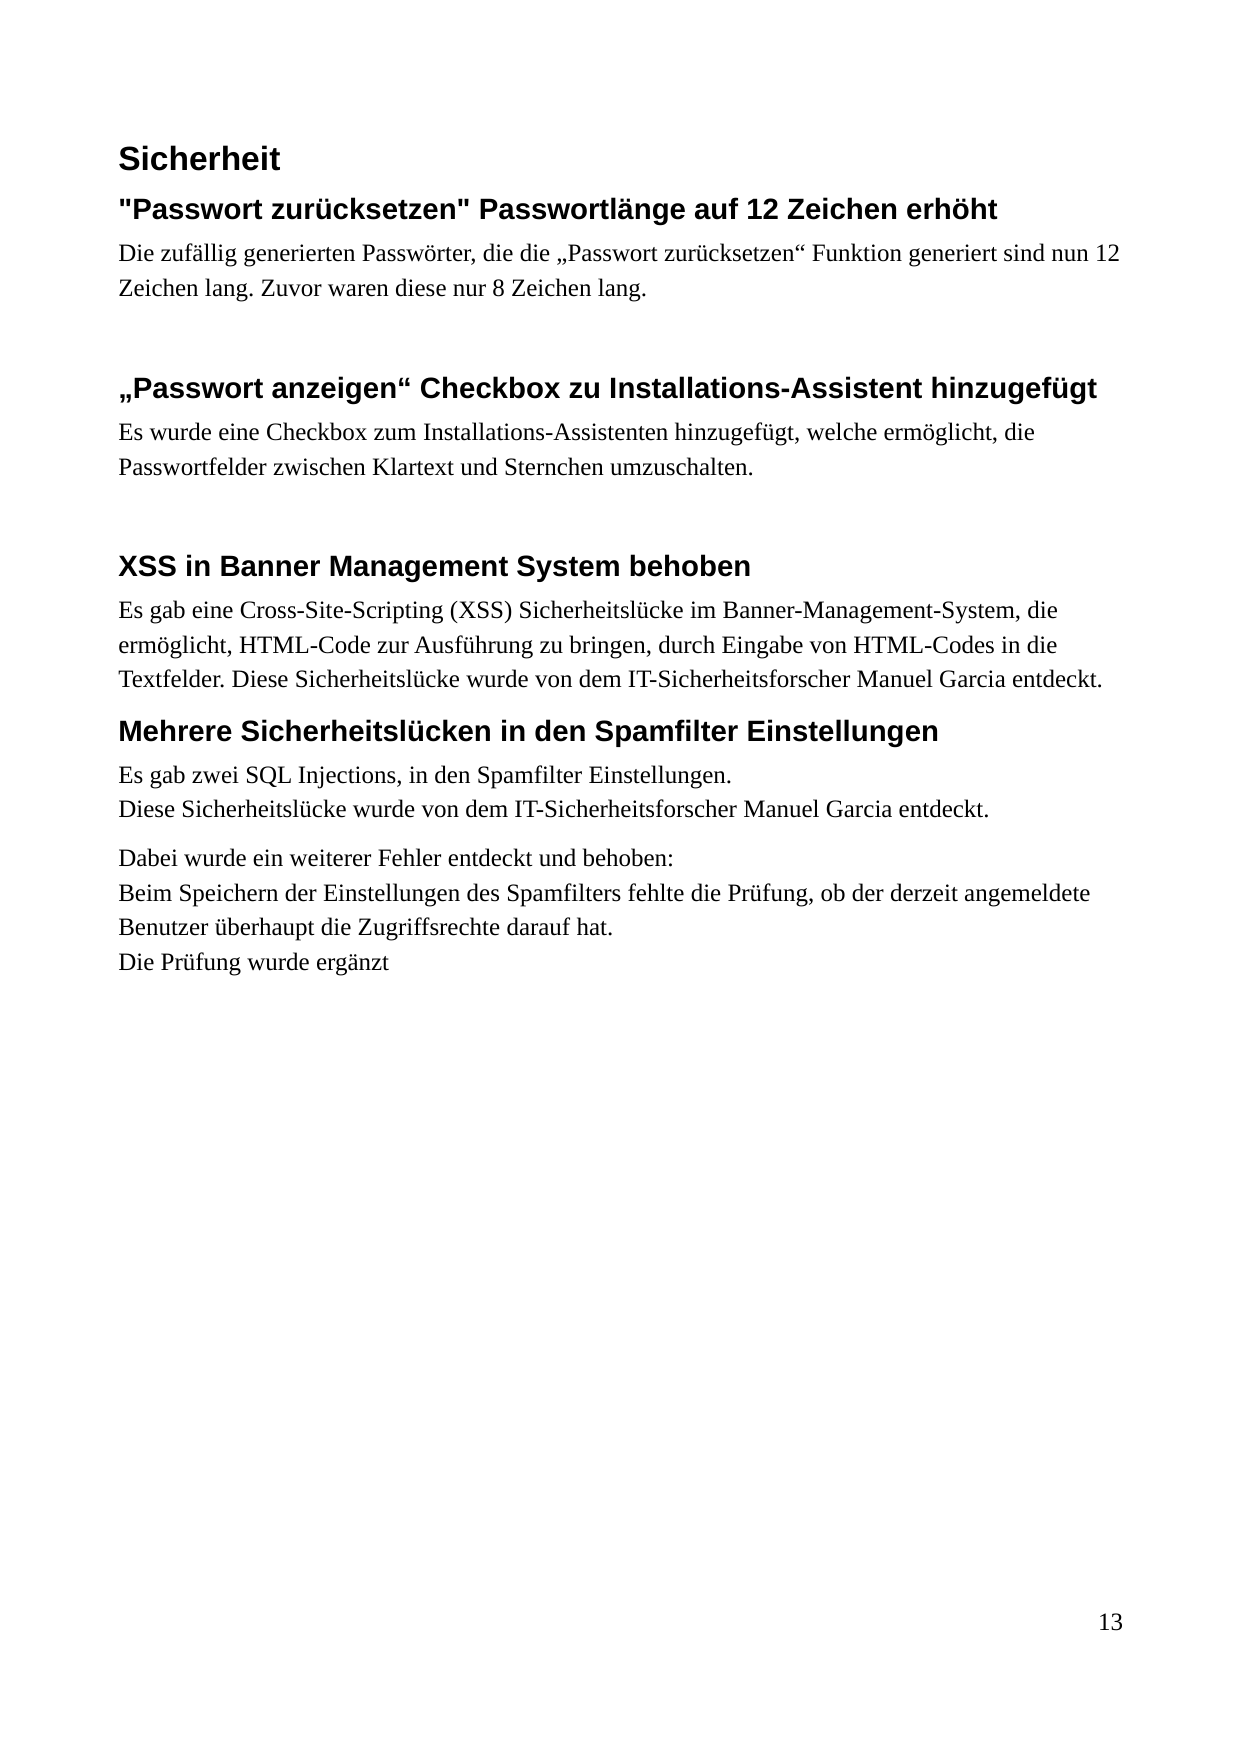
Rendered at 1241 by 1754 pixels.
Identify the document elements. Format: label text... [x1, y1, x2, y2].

subtitle „Passwort anzeigen“ Checkbox zu Installations-Assistent hinzugefügt [118, 371, 1123, 405]
text Es wurde eine Checkbox zum Installations-Assistenten hinzugefügt, welche ermöglicht, die Passwortfelder zwischen Klartext und Sternchen umzuschalten. [118, 417, 1123, 481]
text Dabei wurde ein weiterer Fehler entdeckt und behoben: Beim Speichern der Einstellungen des Spamfilters fehlte die Prüfung, ob der derzeit angemeldete Benutzer überhaupt die Zugriffsrechte darauf hat. Die Prüfung wurde ergänzt [118, 843, 1123, 975]
subtitle Mehrere Sicherheitslücken in den Spamfilter Einstellungen [118, 713, 1123, 747]
text Die zufällig generierten Passwörter, die die „Passwort zurücksetzen“ Funktion generiert sind nun 12 Zeichen lang. Zuvor waren diese nur 8 Zeichen lang. [118, 238, 1123, 302]
subtitle XSS in Banner Management System behoben [118, 549, 1123, 583]
text Es gab zwei SQL Injections, in den Spamfilter Einstellungen. Diese Sicherheitslücke wurde von dem IT-Sicherheitsforscher Manuel Garcia entdeckt. [118, 760, 1123, 823]
subtitle Sicherheit [118, 139, 1123, 178]
subtitle "Passwort zurücksetzen" Passwortlänge auf 12 Zeichen erhöht [118, 192, 1123, 226]
text Es gab eine Cross-Site-Scripting (XSS) Sicherheitslücke im Banner-Management-System, die ermöglicht, HTML-Code zur Ausführung zu bringen, durch Eingabe von HTML-Codes in die Textfelder. Diese Sicherheitslücke wurde von dem IT-Sicherheitsforscher Manuel Garcia entdeckt. [118, 595, 1123, 693]
